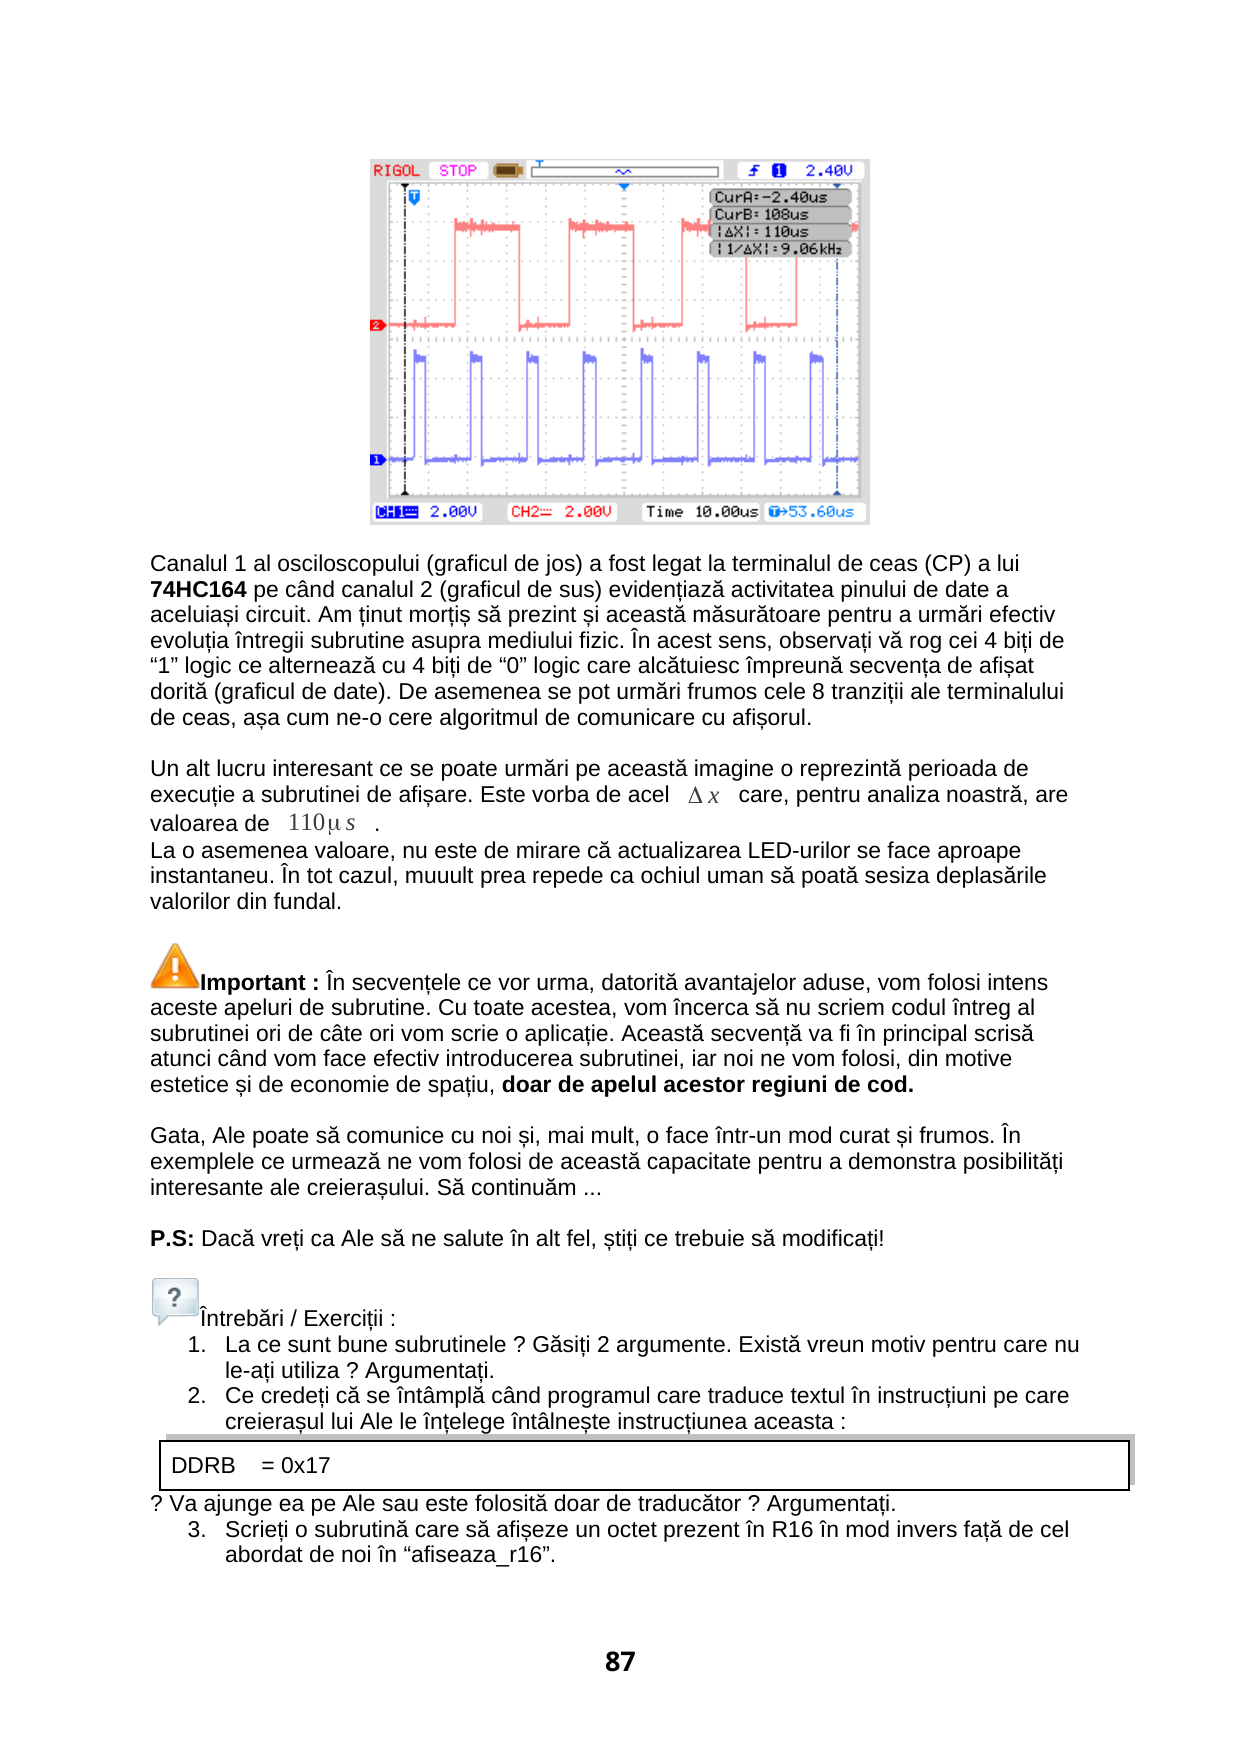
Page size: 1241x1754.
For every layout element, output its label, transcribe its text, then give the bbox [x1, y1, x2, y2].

text Un alt lucru interesant ce se poate urmări pe această imagine o reprezintă perioada de execuție a subrutinei de afișare. Este vorba de acelcare, pentru analiza noastră, are valoarea de. [150, 756, 1091, 837]
table_header DDRB = 0x17 [161, 1442, 1128, 1489]
text Gata, Ale poate să comunice cu noi și, mai mult, o face într-un mod curat și frumos. În exemplele ce urmează ne vom folosi de această capacitate pentru a demonstra posibilități interesante ale creierașului. Să continuăm ... [150, 1123, 1091, 1200]
picture [370, 159, 871, 525]
list Scrieți o subrutină care să afișeze un octet prezent în R16 în mod invers față de cel abordat de noi în “afiseaza_r16”. [187, 1516, 1091, 1568]
text ? Va ajunge ea pe Ale sau este folosită doar de traducător ? Argumentați. [150, 1491, 1091, 1516]
text Canalul 1 al osciloscopului (graficul de jos) a fost legat la terminalul de ceas (CP) a lui 74HC164 pe când canalul 2 (graficul de sus) evidențiază activitatea pinului de date a aceluiași circuit. Am ținut morțiș să prezint și această măsurătoare pentru a urmări efectiv evoluția întregii subrutine asupra mediului fizic. În acest sens, observați vă rog cei 4 biți de “1” logic ce alternează cu 4 biți de “0” logic care alcătuiesc împreună secvența de afișat dorită (graficul de date). De asemenea se pot urmări frumos cele 8 tranziții ale terminalului de ceas, așa cum ne-o cere algoritmul de comunicare cu afișorul. [150, 551, 1091, 730]
picture [150, 940, 200, 990]
list Ce credeți că se întâmplă când programul care traduce textul în instrucțiuni pe care creierașul lui Ale le înțelege întâlnește instrucțiunea aceasta : [187, 1383, 1091, 1434]
picture [150, 1276, 200, 1327]
text Important : În secvențele ce vor urma, datorită avantajelor aduse, vom folosi intens aceste apeluri de subrutine. Cu toate acestea, vom încerca să nu scriem codul întreg al subrutinei ori de câte ori vom scrie o aplicație. Această secvență va fi în principal scrisă atunci când vom face efectiv introducerea subrutinei, iar noi ne vom folosi, din motive estetice și de economie de spațiu, doar de apelul acestor regiuni de cod. [150, 940, 1091, 1097]
list La ce sunt bune subrutinele ? Găsiți 2 argumente. Există vreun motiv pentru care nu le-ați utiliza ? Argumentați. [187, 1332, 1091, 1383]
text Întrebări / Exerciții : [150, 1303, 1091, 1332]
text La o asemenea valoare, nu este de mirare că actualizarea LED-urilor se face aproape instantaneu. În tot cazul, muuult prea repede ca ochiul uman să poată sesiza deplasările valorilor din fundal. [150, 837, 1091, 914]
text P.S: Dacă vreți ca Ale să ne salute în alt fel, știți ce trebuie să modificați! [150, 1226, 1091, 1251]
